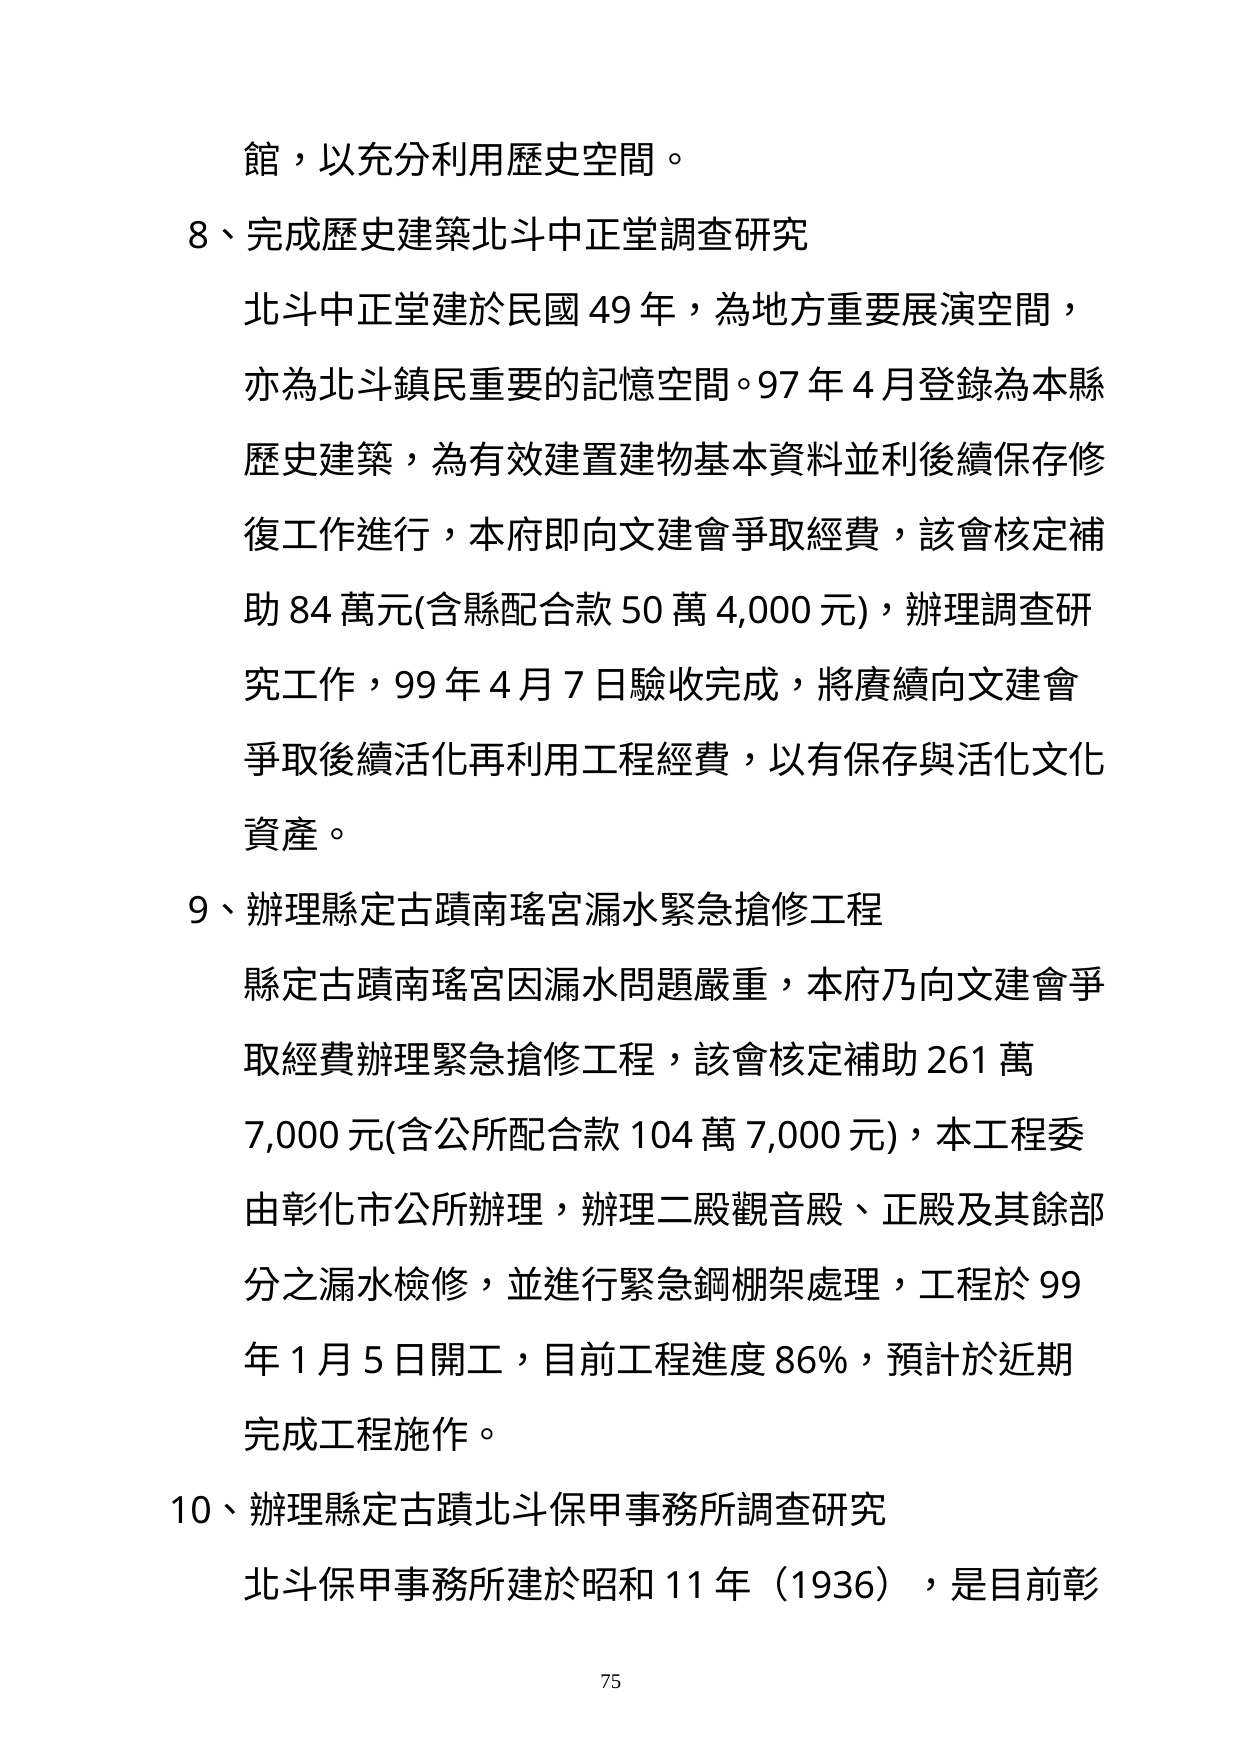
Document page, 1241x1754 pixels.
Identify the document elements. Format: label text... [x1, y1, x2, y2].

text 北斗保甲事務所建於昭和11年（1936），是目前彰 [244, 1545, 1106, 1620]
text 8、完成歷史建築北斗中正堂調查研究 [150, 195, 1106, 270]
text 縣定古蹟南瑤宮因漏水問題嚴重，本府乃向文建會爭取經費辦理緊急搶修工程，該會核定補助261萬7,000元(含公所配合款104萬7,000元)，本工程委由彰化市公所辦理，辦理二殿觀音殿、正殿及其餘部分之漏水檢修，並進行緊急鋼棚架處理，工程於99年1月5日開工，目前工程進度86%，預計於近期完成工程施作。 [244, 945, 1106, 1470]
text 北斗中正堂建於民國49年，為地方重要展演空間，亦為北斗鎮民重要的記憶空間。97年4月登錄為本縣歷史建築，為有效建置建物基本資料並利後續保存修復工作進行，本府即向文建會爭取經費，該會核定補助84萬元(含縣配合款50萬4,000元)，辦理調查研究工作，99年4月7日驗收完成，將賡續向文建會爭取後續活化再利用工程經費，以有保存與活化文化資產。 [244, 270, 1106, 870]
text 館，以充分利用歷史空間。 [244, 120, 1106, 195]
text 10、辦理縣定古蹟北斗保甲事務所調查研究 [169, 1470, 1106, 1545]
text 9、辦理縣定古蹟南瑤宮漏水緊急搶修工程 [150, 870, 1106, 945]
